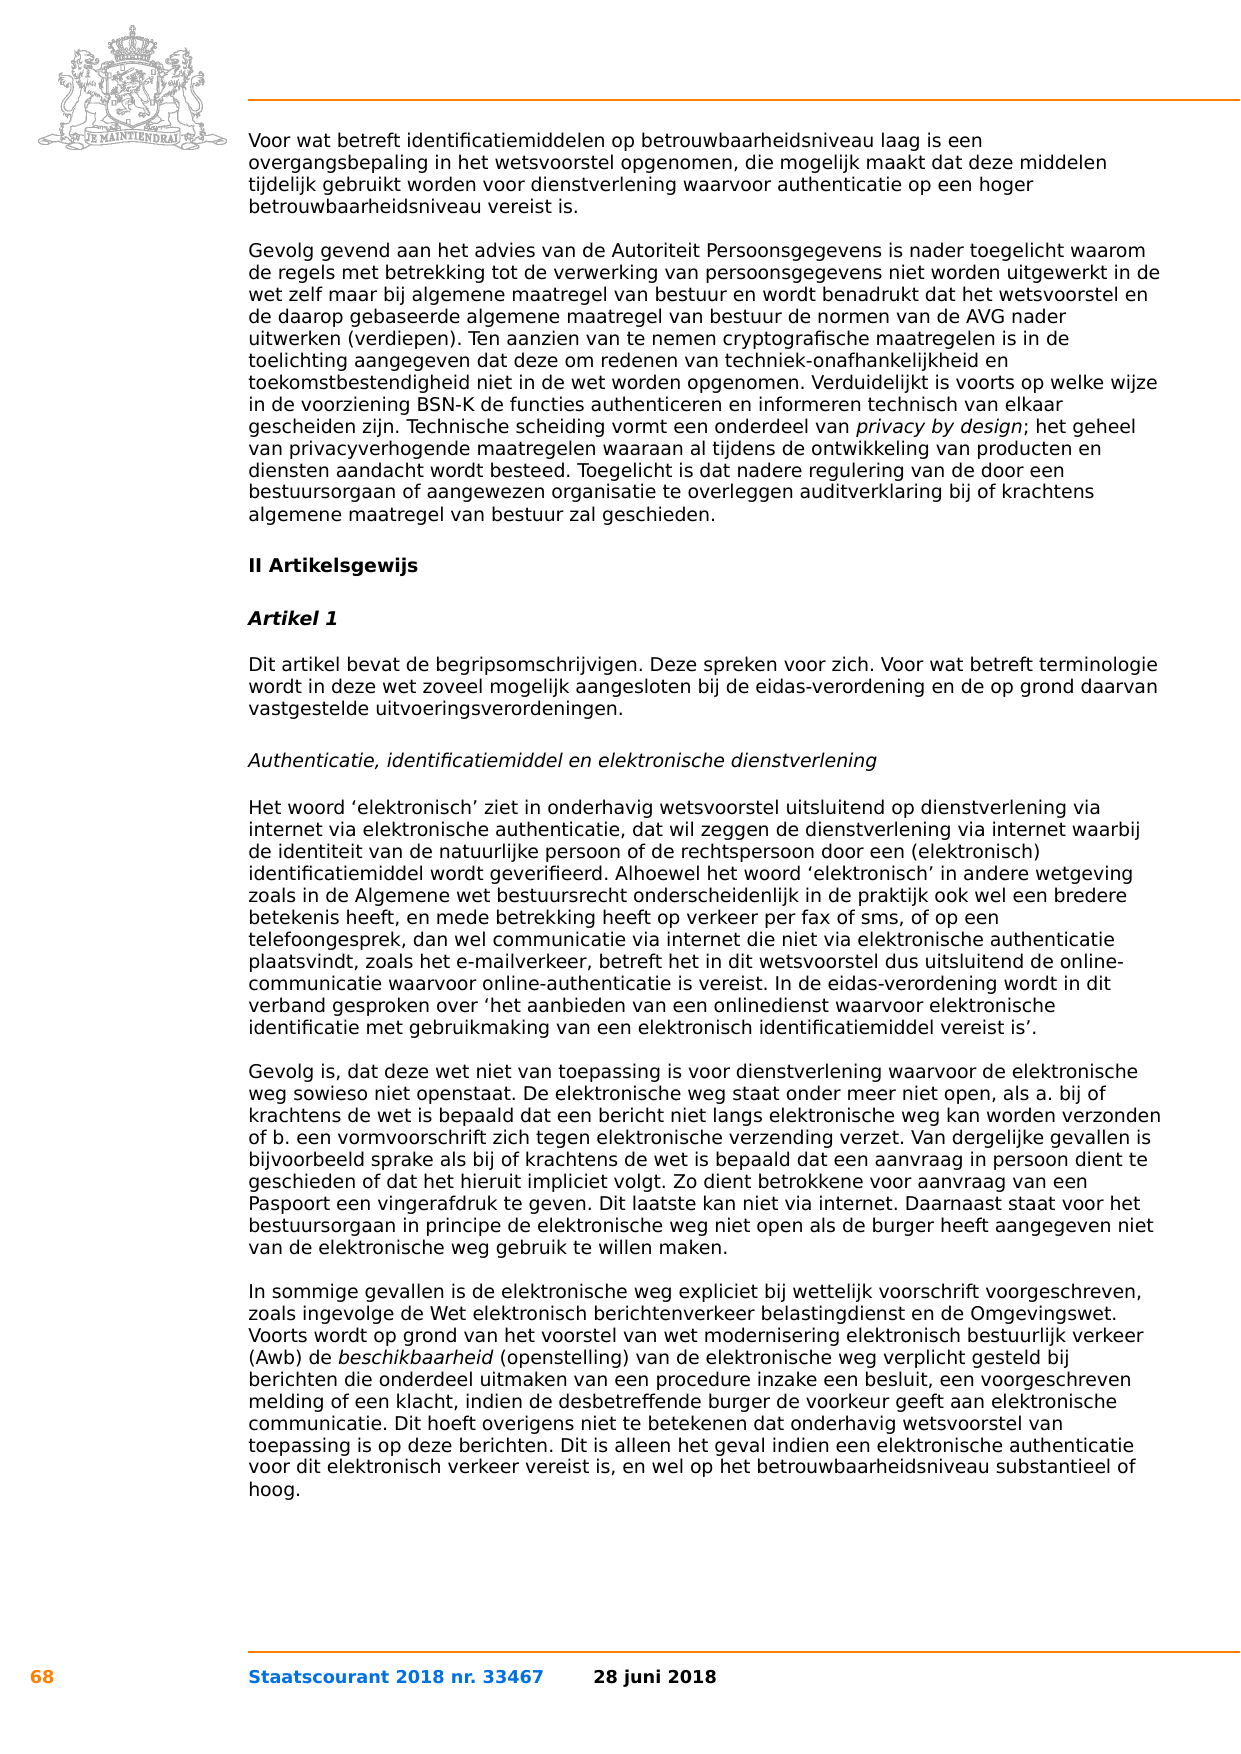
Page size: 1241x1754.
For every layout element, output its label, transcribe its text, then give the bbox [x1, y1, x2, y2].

subtitle II Artikelsgewijs [248, 555, 1163, 577]
subtitle Authenticatie, identificatiemiddel en elektronische dienstverlening [248, 750, 1163, 772]
text Gevolg gevend aan het advies van de Autoriteit Persoonsgegevens is nader toegelicht waarom de regels met betrekking tot de verwerking van persoonsgegevens niet worden uitgewerkt in de wet zelf maar bij algemene maatregel van bestuur en wordt benadrukt dat het wetsvoorstel en de daarop gebaseerde algemene maatregel van bestuur de normen van de AVG nader uitwerken (verdiepen). Ten aanzien van te nemen cryptografische maatregelen is in de toelichting aangegeven dat deze om redenen van techniek-onafhankelijkheid en toekomstbestendigheid niet in de wet worden opgenomen. Verduidelijkt is voorts op welke wijze in de voorziening BSN-K de functies authenticeren en informeren technisch van elkaar gescheiden zijn. Technische scheiding vormt een onderdeel van privacy by design; het geheel van privacyverhogende maatregelen waaraan al tijdens de ontwikkeling van producten en diensten aandacht wordt besteed. Toegelicht is dat nadere regulering van de door een bestuursorgaan of aangewezen organisatie te overleggen auditverklaring bij of krachtens algemene maatregel van bestuur zal geschieden. [248, 240, 1163, 525]
picture [38, 25, 227, 150]
text Gevolg is, dat deze wet niet van toepassing is voor dienstverlening waarvoor de elektronische weg sowieso niet openstaat. De elektronische weg staat onder meer niet open, als a. bij of krachtens de wet is bepaald dat een bericht niet langs elektronische weg kan worden verzonden of b. een vormvoorschrift zich tegen elektronische verzending verzet. Van dergelijke gevallen is bijvoorbeeld sprake als bij of krachtens de wet is bepaald dat een aanvraag in persoon dient te geschieden of dat het hieruit impliciet volgt. Zo dient betrokkene voor aanvraag van een Paspoort een vingerafdruk te geven. Dit laatste kan niet via internet. Daarnaast staat voor het bestuursorgaan in principe de elektronische weg niet open als de burger heeft aangegeven niet van de elektronische weg gebruik te willen maken. [248, 1061, 1163, 1259]
text Voor wat betreft identificatiemiddelen op betrouwbaarheidsniveau laag is een overgangsbepaling in het wetsvoorstel opgenomen, die mogelijk maakt dat deze middelen tijdelijk gebruikt worden voor dienstverlening waarvoor authenticatie op een hoger betrouwbaarheidsniveau vereist is. [248, 130, 1163, 218]
text Dit artikel bevat de begripsomschrijvigen. Deze spreken voor zich. Voor wat betreft terminologie wordt in deze wet zoveel mogelijk aangesloten bij de eidas-verordening en de op grond daarvan vastgestelde uitvoeringsverordeningen. [248, 654, 1163, 720]
text In sommige gevallen is de elektronische weg expliciet bij wettelijk voorschrift voorgeschreven, zoals ingevolge de Wet elektronisch berichtenverkeer belastingdienst en de Omgevingswet. Voorts wordt op grond van het voorstel van wet modernisering elektronisch bestuurlijk verkeer (Awb) de beschikbaarheid (openstelling) van de elektronische weg verplicht gesteld bij berichten die onderdeel uitmaken van een procedure inzake een besluit, een voorgeschreven melding of een klacht, indien de desbetreffende burger de voorkeur geeft aan elektronische communicatie. Dit hoeft overigens niet te betekenen dat onderhavig wetsvoorstel van toepassing is op deze berichten. Dit is alleen het geval indien een elektronische authenticatie voor dit elektronisch verkeer vereist is, en wel op het betrouwbaarheidsniveau substantieel of hoog. [248, 1281, 1163, 1500]
text Het woord ‘elektronisch’ ziet in onderhavig wetsvoorstel uitsluitend op dienstverlening via internet via elektronische authenticatie, dat wil zeggen de dienstverlening via internet waarbij de identiteit van de natuurlijke persoon of de rechtspersoon door een (elektronisch) identificatiemiddel wordt geverifieerd. Alhoewel het woord ‘elektronisch’ in andere wetgeving zoals in de Algemene wet bestuursrecht onderscheidenlijk in de praktijk ook wel een bredere betekenis heeft, en mede betrekking heeft op verkeer per fax of sms, of op een telefoongesprek, dan wel communicatie via internet die niet via elektronische authenticatie plaatsvindt, zoals het e-mailverkeer, betreft het in dit wetsvoorstel dus uitsluitend de online-communicatie waarvoor online-authenticatie is vereist. In de eidas-verordening wordt in dit verband gesproken over ‘het aanbieden van een onlinedienst waarvoor elektronische identificatie met gebruikmaking van een elektronisch identificatiemiddel vereist is’. [248, 797, 1163, 1039]
subtitle Artikel 1 [248, 607, 1163, 629]
